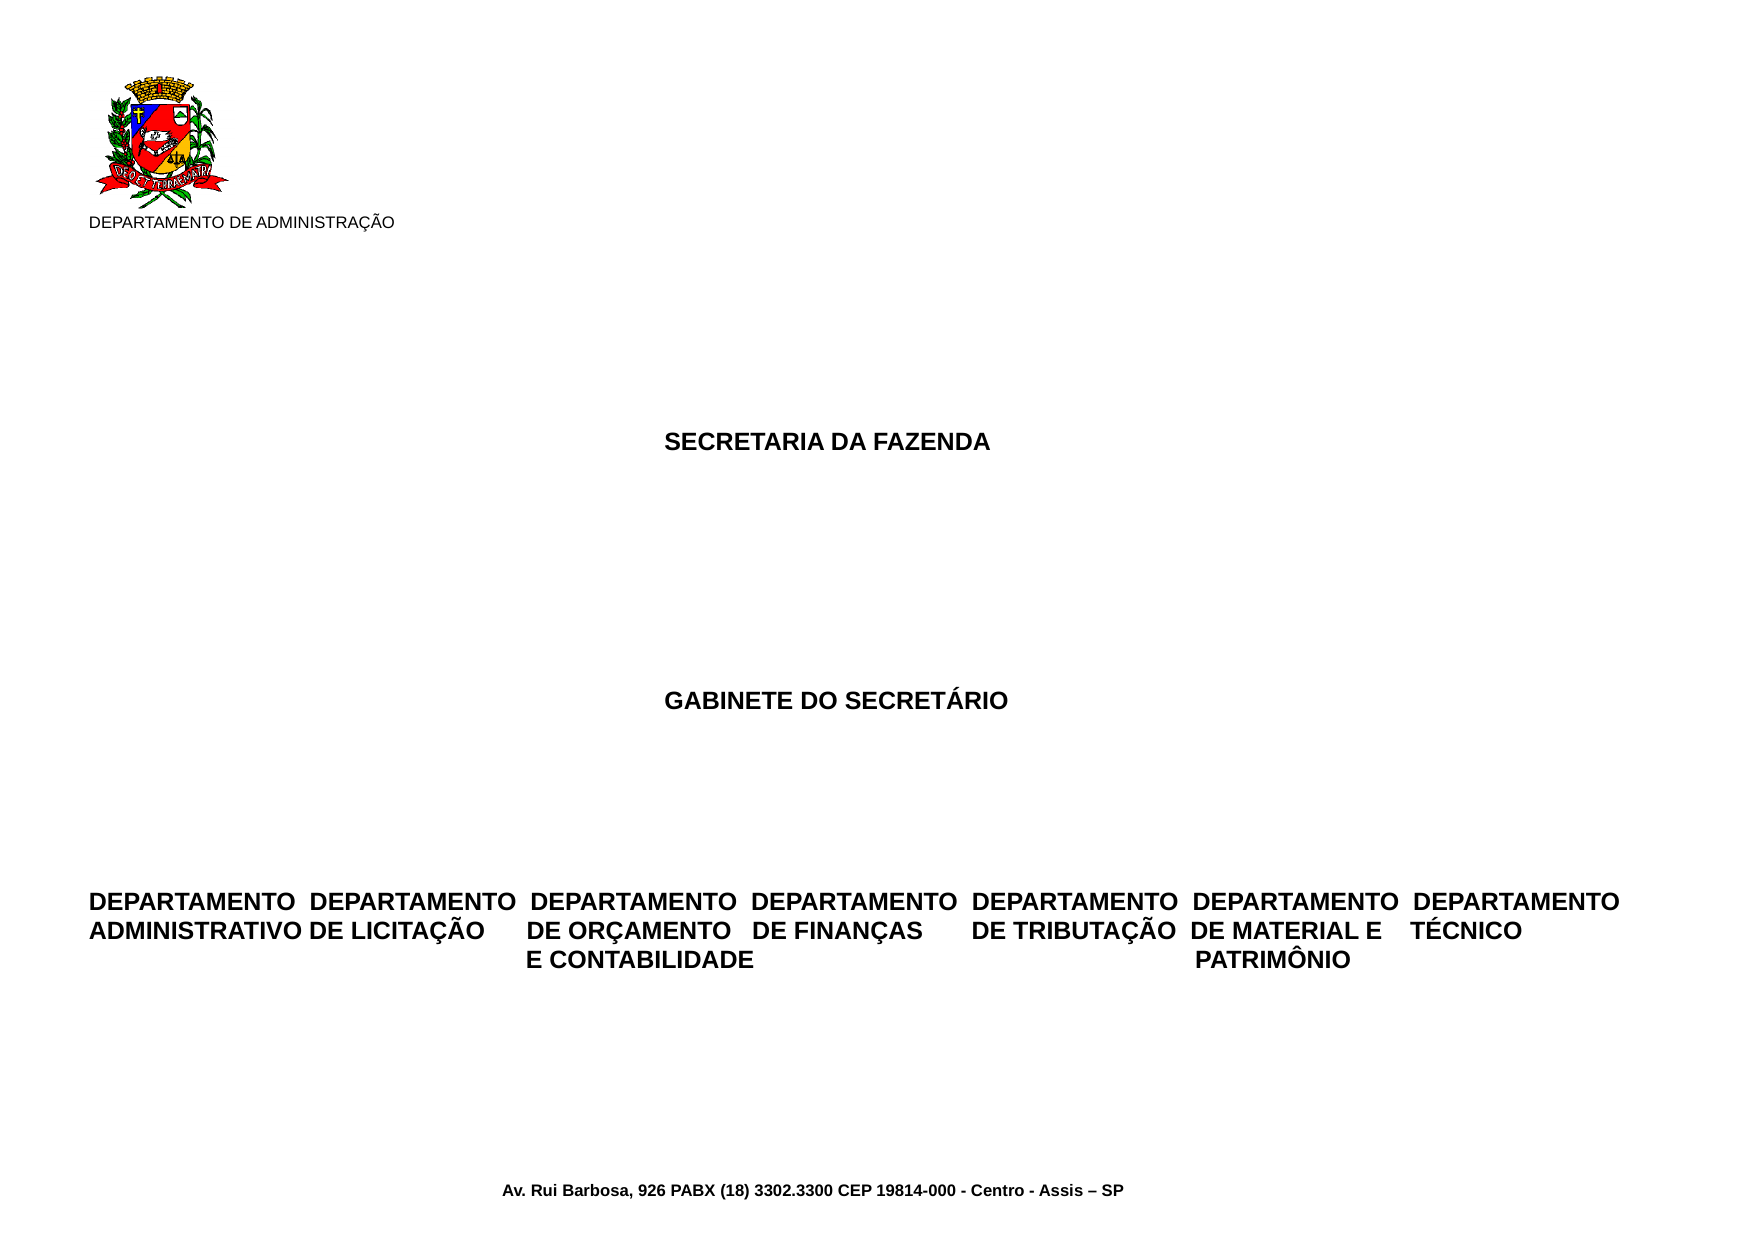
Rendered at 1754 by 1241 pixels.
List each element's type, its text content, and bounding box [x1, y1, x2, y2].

text DEPARTAMENTO DEPARTAMENTO DEPARTAMENTO DEPARTAMENTO DEPARTAMENTO DEPARTAMENTO DEPARTAMENTO [89, 887, 1653, 916]
picture [88, 73, 236, 213]
text GABINETE DO SECRETÁRIO [89, 686, 1653, 715]
text E CONTABILIDADE PATRIMÔNIO [89, 945, 1653, 973]
text ADMINISTRATIVO DE LICITAÇÃO DE ORÇAMENTO DE FINANÇAS DE TRIBUTAÇÃO DE MATERIAL E TÉCNICO [89, 916, 1653, 945]
text SECRETARIA DA FAZENDA [89, 427, 1653, 456]
